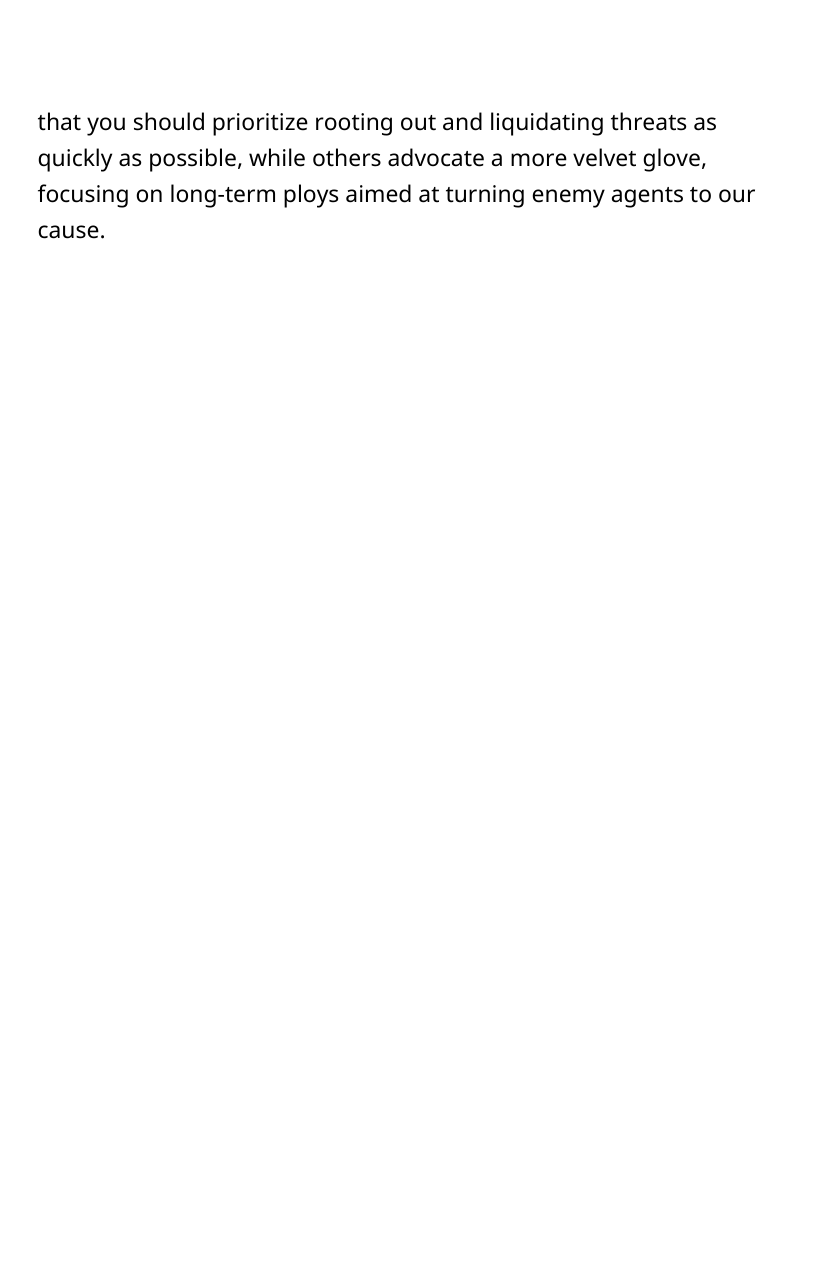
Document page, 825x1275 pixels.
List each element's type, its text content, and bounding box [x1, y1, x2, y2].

text that you should prioritize rooting out and liquidating threats as quickly as possible, while others advocate a more velvet glove, focusing on long-term ploys aimed at turning enemy agents to our cause. [37, 106, 787, 245]
